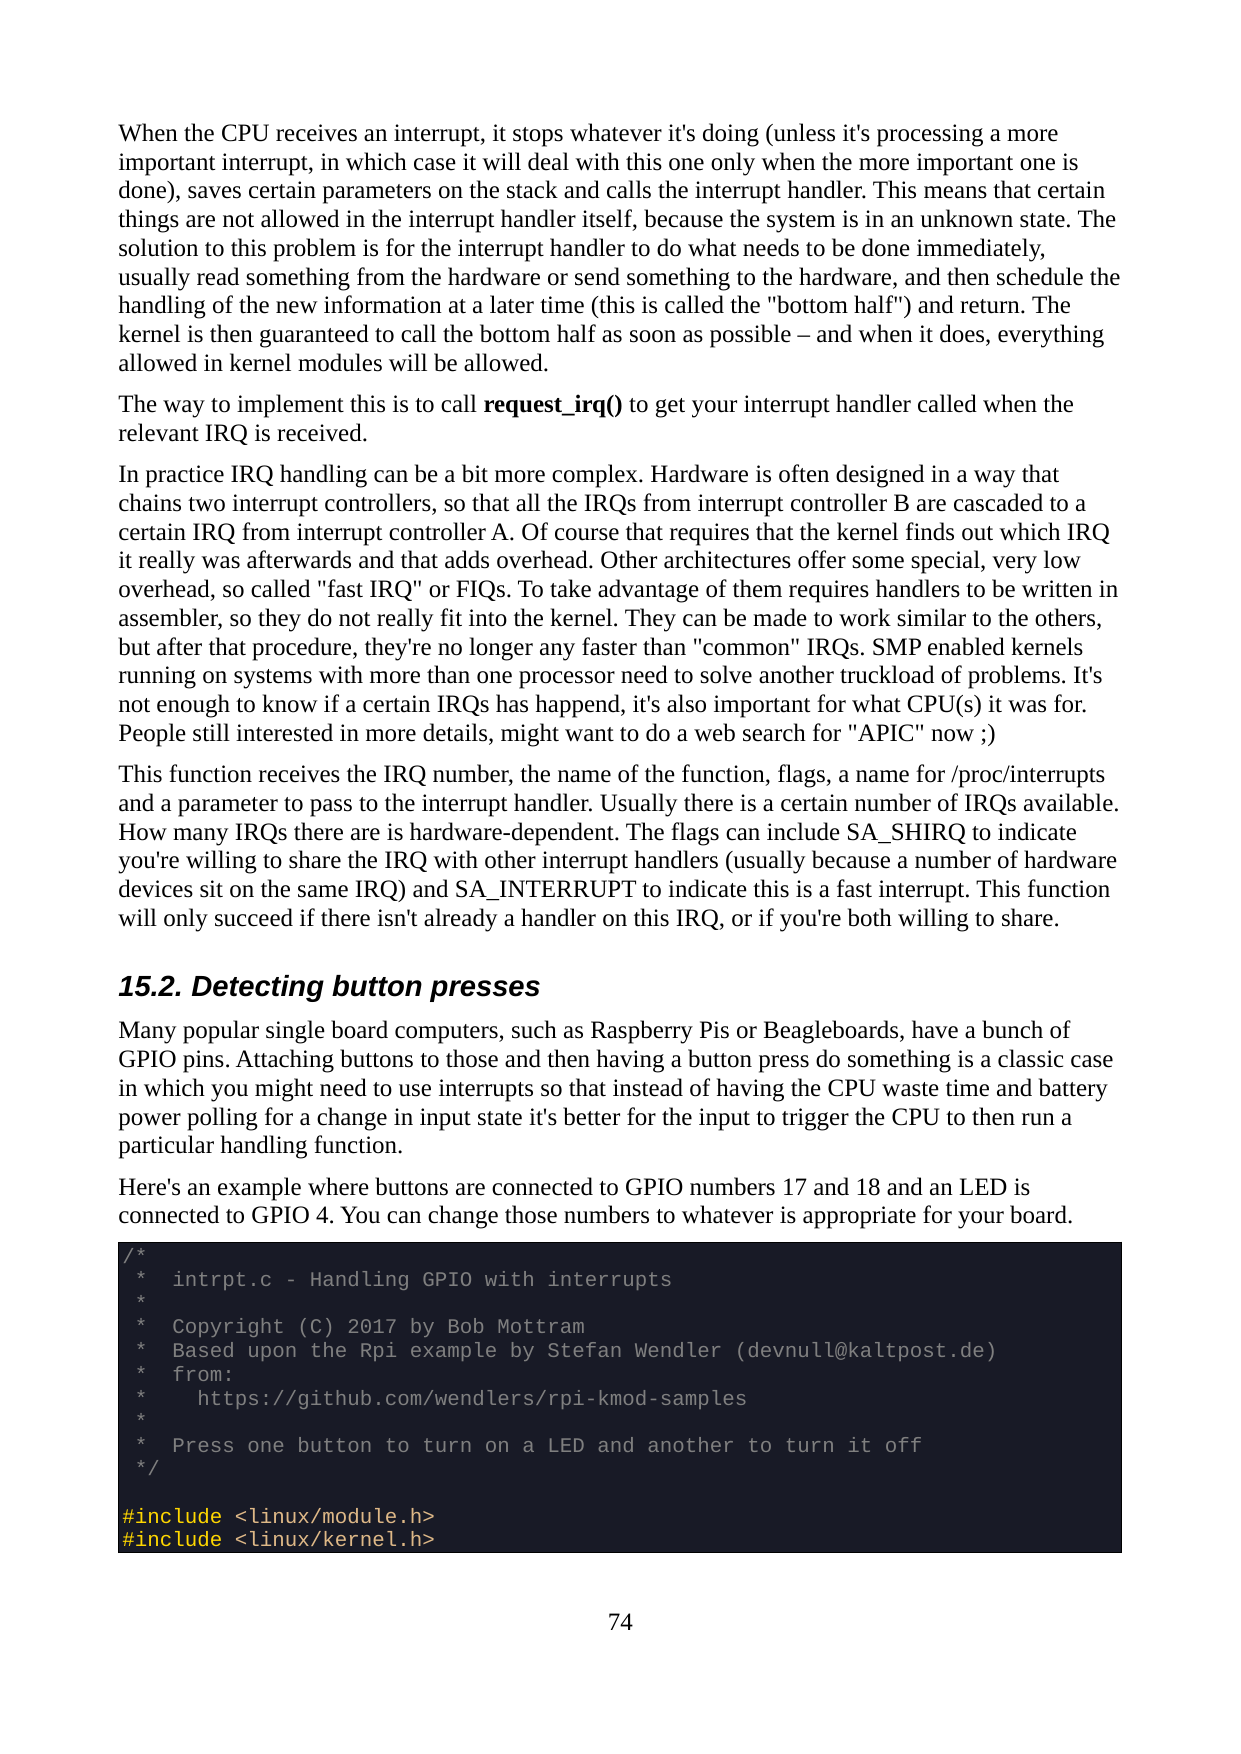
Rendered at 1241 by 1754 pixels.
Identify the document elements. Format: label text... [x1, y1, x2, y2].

text This function receives the IRQ number, the name of the function, flags, a name for /proc/interrupts and a parameter to pass to the interrupt handler. Usually there is a certain number of IRQs available. How many IRQs there are is hardware-dependent. The flags can include SA_SHIRQ to indicate you're willing to share the IRQ with other interrupt handlers (usually because a number of hardware devices sit on the same IRQ) and SA_INTERRUPT to indicate this is a fast interrupt. This function will only succeed if there isn't already a handler on this IRQ, or if you're both willing to share. [118, 759, 1122, 932]
text * Copyright (C) 2017 by Bob Mottram [119, 1313, 1121, 1336]
text * intrpt.c - Handling GPIO with interrupts [119, 1265, 1121, 1289]
text The way to implement this is to call request_irq() to get your interrupt handler called when the relevant IRQ is received. [118, 389, 1122, 447]
text * Based upon the Rpi example by Stefan Wendler (devnull@kaltpost.de) [119, 1336, 1121, 1360]
text * [119, 1407, 1121, 1431]
text When the CPU receives an interrupt, it stops whatever it's doing (unless it's processing a more important interrupt, in which case it will deal with this one only when the more important one is done), saves certain parameters on the stack and calls the interrupt handler. This means that certain things are not allowed in the interrupt handler itself, because the system is in an unknown state. The solution to this problem is for the interrupt handler to do what needs to be done immediately, usually read something from the hardware or send something to the hardware, and then schedule the handling of the new information at a later time (this is called the "bottom half") and return. The kernel is then guaranteed to call the bottom half as soon as possible – and when it does, everything allowed in kernel modules will be allowed. [118, 118, 1122, 377]
text In practice IRQ handling can be a bit more complex. Hardware is often designed in a way that chains two interrupt controllers, so that all the IRQs from interrupt controller B are cascaded to a certain IRQ from interrupt controller A. Of course that requires that the kernel finds out which IRQ it really was afterwards and that adds overhead. Other architectures offer some special, very low overhead, so called "fast IRQ" or FIQs. To take advantage of them requires handlers to be written in assembler, so they do not really fit into the kernel. They can be made to work similar to the others, but after that procedure, they're no longer any faster than "common" IRQs. SMP enabled kernels running on systems with more than one processor need to solve another truckload of problems. It's not enough to know if a certain IRQs has happend, it's also important for what CPU(s) it was for. People still interested in more details, might want to do a web search for "APIC" now ;) [118, 459, 1122, 747]
text * [119, 1289, 1121, 1313]
text #include <linux/module.h> [119, 1502, 1121, 1525]
text #include <linux/kernel.h> [119, 1525, 1121, 1552]
text Here's an example where buttons are connected to GPIO numbers 17 and 18 and an LED is connected to GPIO 4. You can change those numbers to whatever is appropriate for your board. [118, 1172, 1122, 1229]
text * from: [119, 1360, 1121, 1383]
text * https://github.com/wendlers/rpi-kmod-samples [119, 1383, 1121, 1407]
text Many popular single board computers, such as Raspberry Pis or Beagleboards, have a bunch of GPIO pins. Attaching buttons to those and then having a button press do something is a classic case in which you might need to use interrupts so that instead of having the CPU waste time and battery power polling for a change in input state it's better for the input to trigger the CPU to then run a particular handling function. [118, 1015, 1122, 1159]
text */ [119, 1454, 1121, 1478]
text * Press one button to turn on a LED and another to turn it off [119, 1431, 1121, 1454]
text /* [119, 1243, 1121, 1265]
subtitle Detecting button presses [118, 969, 1122, 1003]
